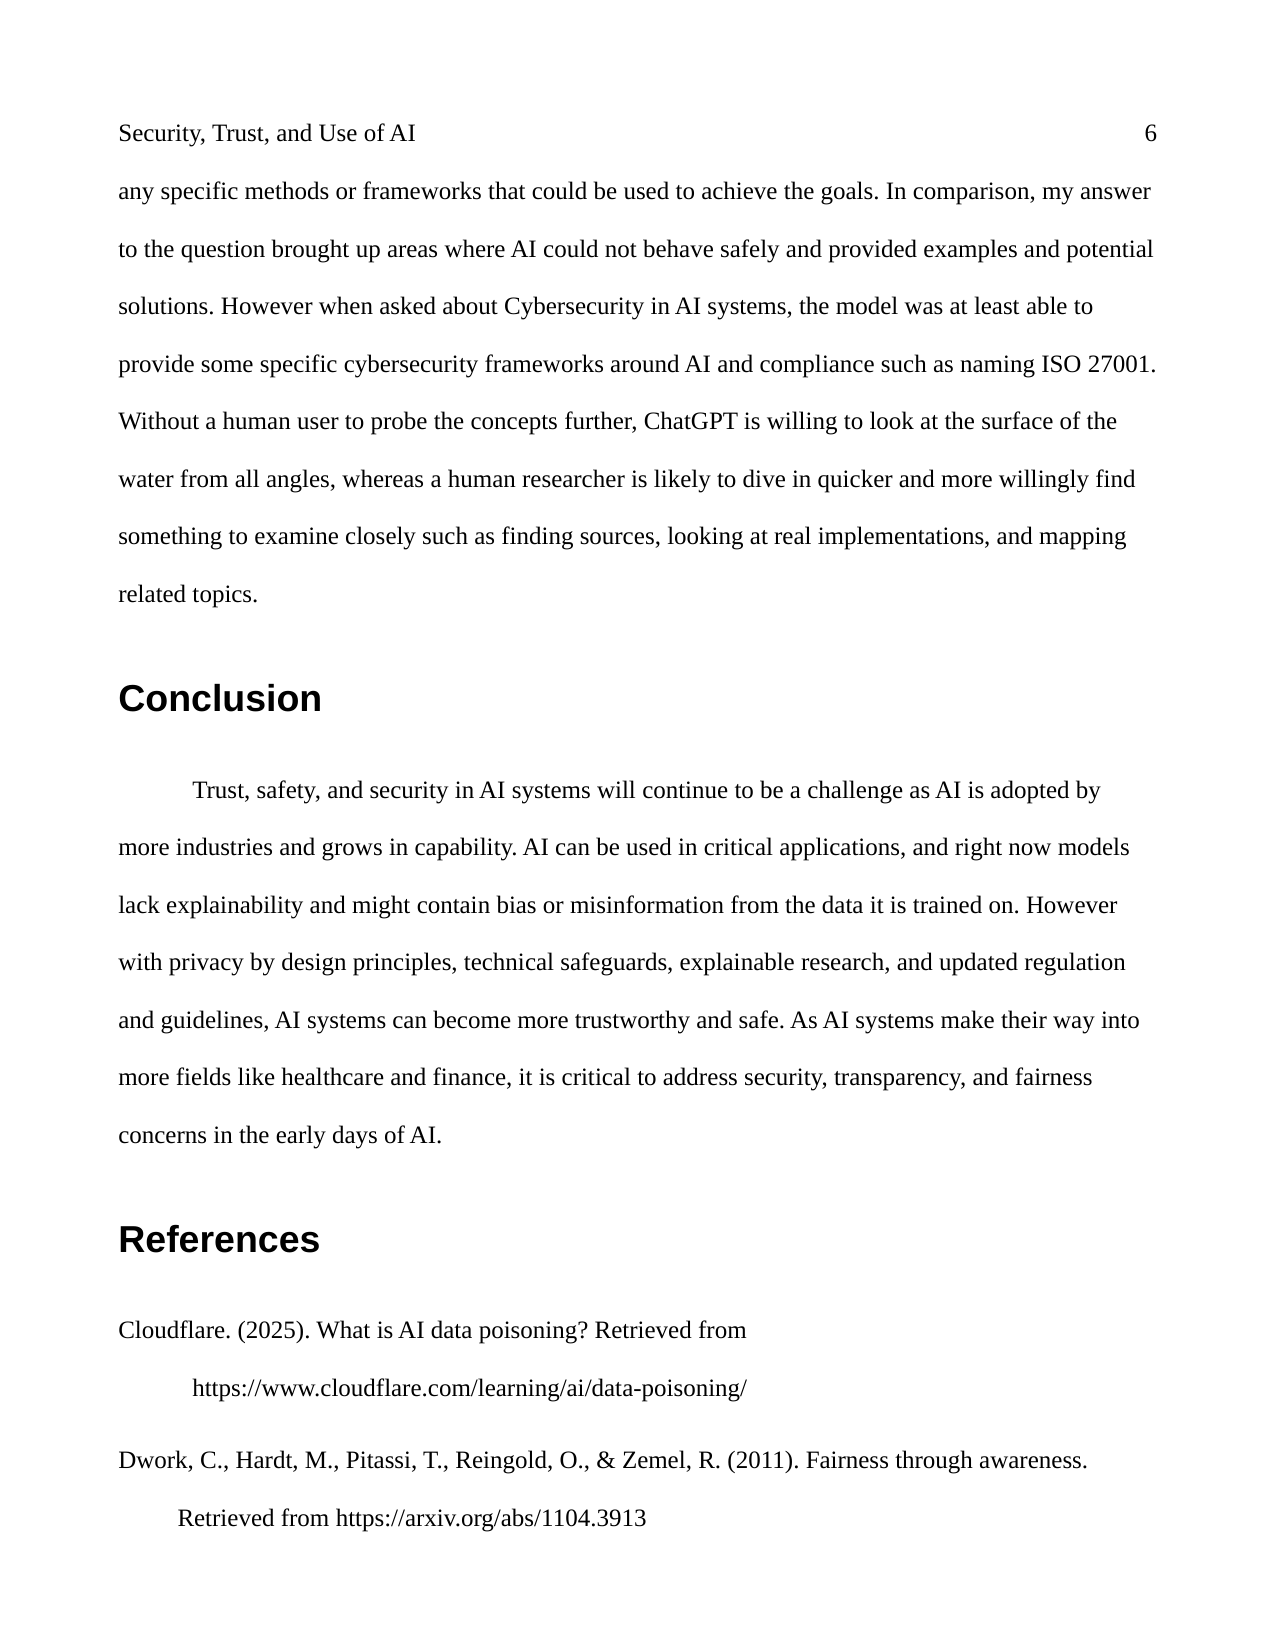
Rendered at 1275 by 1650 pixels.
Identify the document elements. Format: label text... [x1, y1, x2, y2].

text any specific methods or frameworks that could be used to achieve the goals. In comparison, my answer to the question brought up areas where AI could not behave safely and provided examples and potential solutions. However when asked about Cybersecurity in AI systems, the model was at least able to provide some specific cybersecurity frameworks around AI and compliance such as naming ISO 27001. Without a human user to probe the concepts further, ChatGPT is willing to look at the surface of the water from all angles, whereas a human researcher is likely to dive in quicker and more willingly find something to examine closely such as finding sources, looking at real implementations, and mapping related topics. [118, 176, 1157, 608]
text Cloudflare. (2025). What is AI data poisoning? Retrieved from https://www.cloudflare.com/learning/ai/data-poisoning/ [118, 1316, 1157, 1402]
subtitle Conclusion [118, 676, 1157, 719]
text Trust, safety, and security in AI systems will continue to be a challenge as AI is adopted by more industries and grows in capability. AI can be used in critical applications, and right now models lack explainability and might contain bias or misinformation from the data it is trained on. However with privacy by design principles, technical safeguards, explainable research, and updated regulation and guidelines, AI systems can become more trustworthy and safe. As AI systems make their way into more fields like healthcare and finance, it is critical to address security, transparency, and fairness concerns in the early days of AI. [118, 775, 1157, 1148]
text Dwork, C., Hardt, M., Pitassi, T., Reingold, O., & Zemel, R. (2011). Fairness through awareness. Retrieved from https://arxiv.org/abs/1104.3913 [118, 1445, 1157, 1531]
subtitle References [118, 1217, 1157, 1260]
